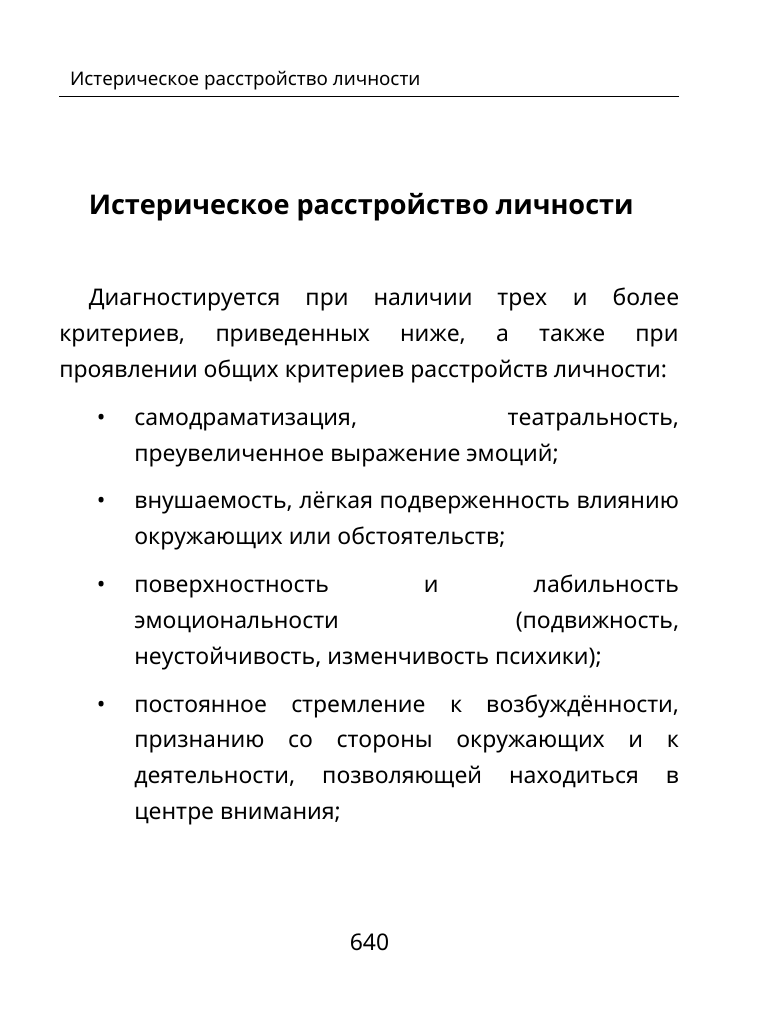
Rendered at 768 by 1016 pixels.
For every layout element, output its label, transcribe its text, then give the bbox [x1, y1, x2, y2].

list самодраматизация, театральность, преувеличенное выражение эмоций; [97, 401, 679, 468]
list внушаемость, лёгкая подверженность влиянию окружающих или обстоятельств; [97, 484, 679, 551]
list постоянное стремление к возбуждённости, признанию со стороны окружающих и к деятельности, позволяющей находиться в центре внимания; [97, 687, 679, 827]
list поверхностность и лабильность эмоциональности (подвижность, неустойчивость, изменчивость психики); [97, 568, 679, 671]
text Диагностируется при наличии трех и более критериев, приведенных ниже, а также при проявлении общих критериев расстройств личности: [59, 281, 679, 384]
subtitle Истерическое расстройство личности [59, 185, 679, 222]
